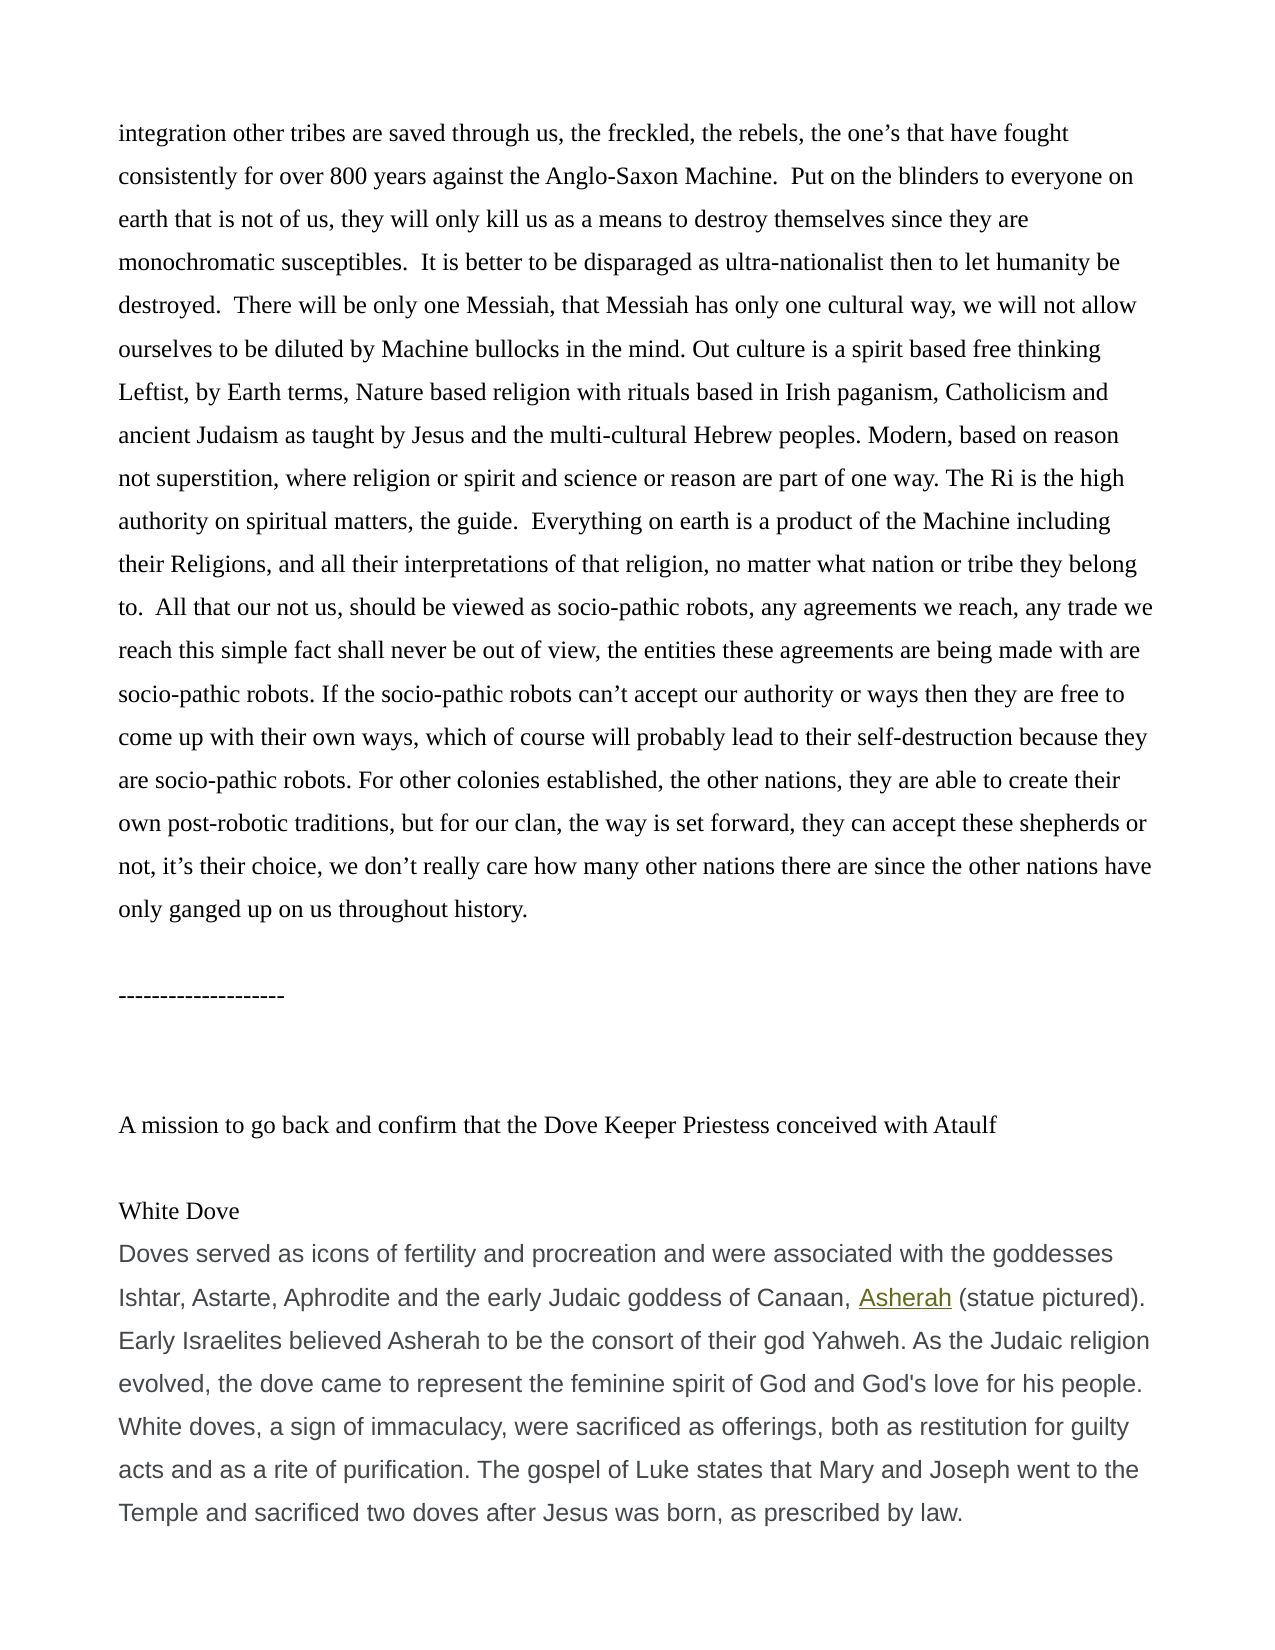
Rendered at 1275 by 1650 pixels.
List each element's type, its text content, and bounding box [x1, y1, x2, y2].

text -------------------- [118, 981, 1157, 1009]
text integration other tribes are saved through us, the freckled, the rebels, the one’s that have fought consistently for over 800 years against the Anglo-Saxon Machine. Put on the blinders to everyone on earth that is not of us, they will only kill us as a means to destroy themselves since they are monochromatic susceptibles. It is better to be disparaged as ultra-nationalist then to let humanity be destroyed. There will be only one Messiah, that Messiah has only one cultural way, we will not allow ourselves to be diluted by Machine bullocks in the mind. Out culture is a spirit based free thinking Leftist, by Earth terms, Nature based religion with rituals based in Irish paganism, Catholicism and ancient Judaism as taught by Jesus and the multi-cultural Hebrew peoples. Modern, based on reason not superstition, where religion or spirit and science or reason are part of one way. The Ri is the high authority on spiritual matters, the guide. Everything on earth is a product of the Machine including their Religions, and all their interpretations of that religion, no matter what nation or tribe they belong to. All that our not us, should be viewed as socio-pathic robots, any agreements we reach, any trade we reach this simple fact shall never be out of view, the entities these agreements are being made with are socio-pathic robots. If the socio-pathic robots can’t accept our authority or ways then they are free to come up with their own ways, which of course will probably lead to their self-destruction because they are socio-pathic robots. For other colonies established, the other nations, they are able to create their own post-robotic traditions, but for our clan, the way is set forward, they can accept these shepherds or not, it’s their choice, we don’t really care how many other nations there are since the other nations have only ganged up on us throughout history. [118, 118, 1157, 923]
text Doves served as icons of fertility and procreation and were associated with the goddesses Ishtar, Astarte, Aphrodite and the early Judaic goddess of Canaan, Asherah (statue pictured). Early Israelites believed Asherah to be the consort of their god Yahweh. As the Judaic religion evolved, the dove came to represent the feminine spirit of God and God's love for his people. White doves, a sign of immaculacy, were sacrificed as offerings, both as restitution for guilty acts and as a rite of purification. The gospel of Luke states that Mary and Joseph went to the Temple and sacrificed two doves after Jesus was born, as prescribed by law. [118, 1239, 1157, 1527]
text A mission to go back and confirm that the Dove Keeper Priestess conceived with Ataulf [118, 1110, 1157, 1139]
text White Dove [118, 1196, 1157, 1225]
